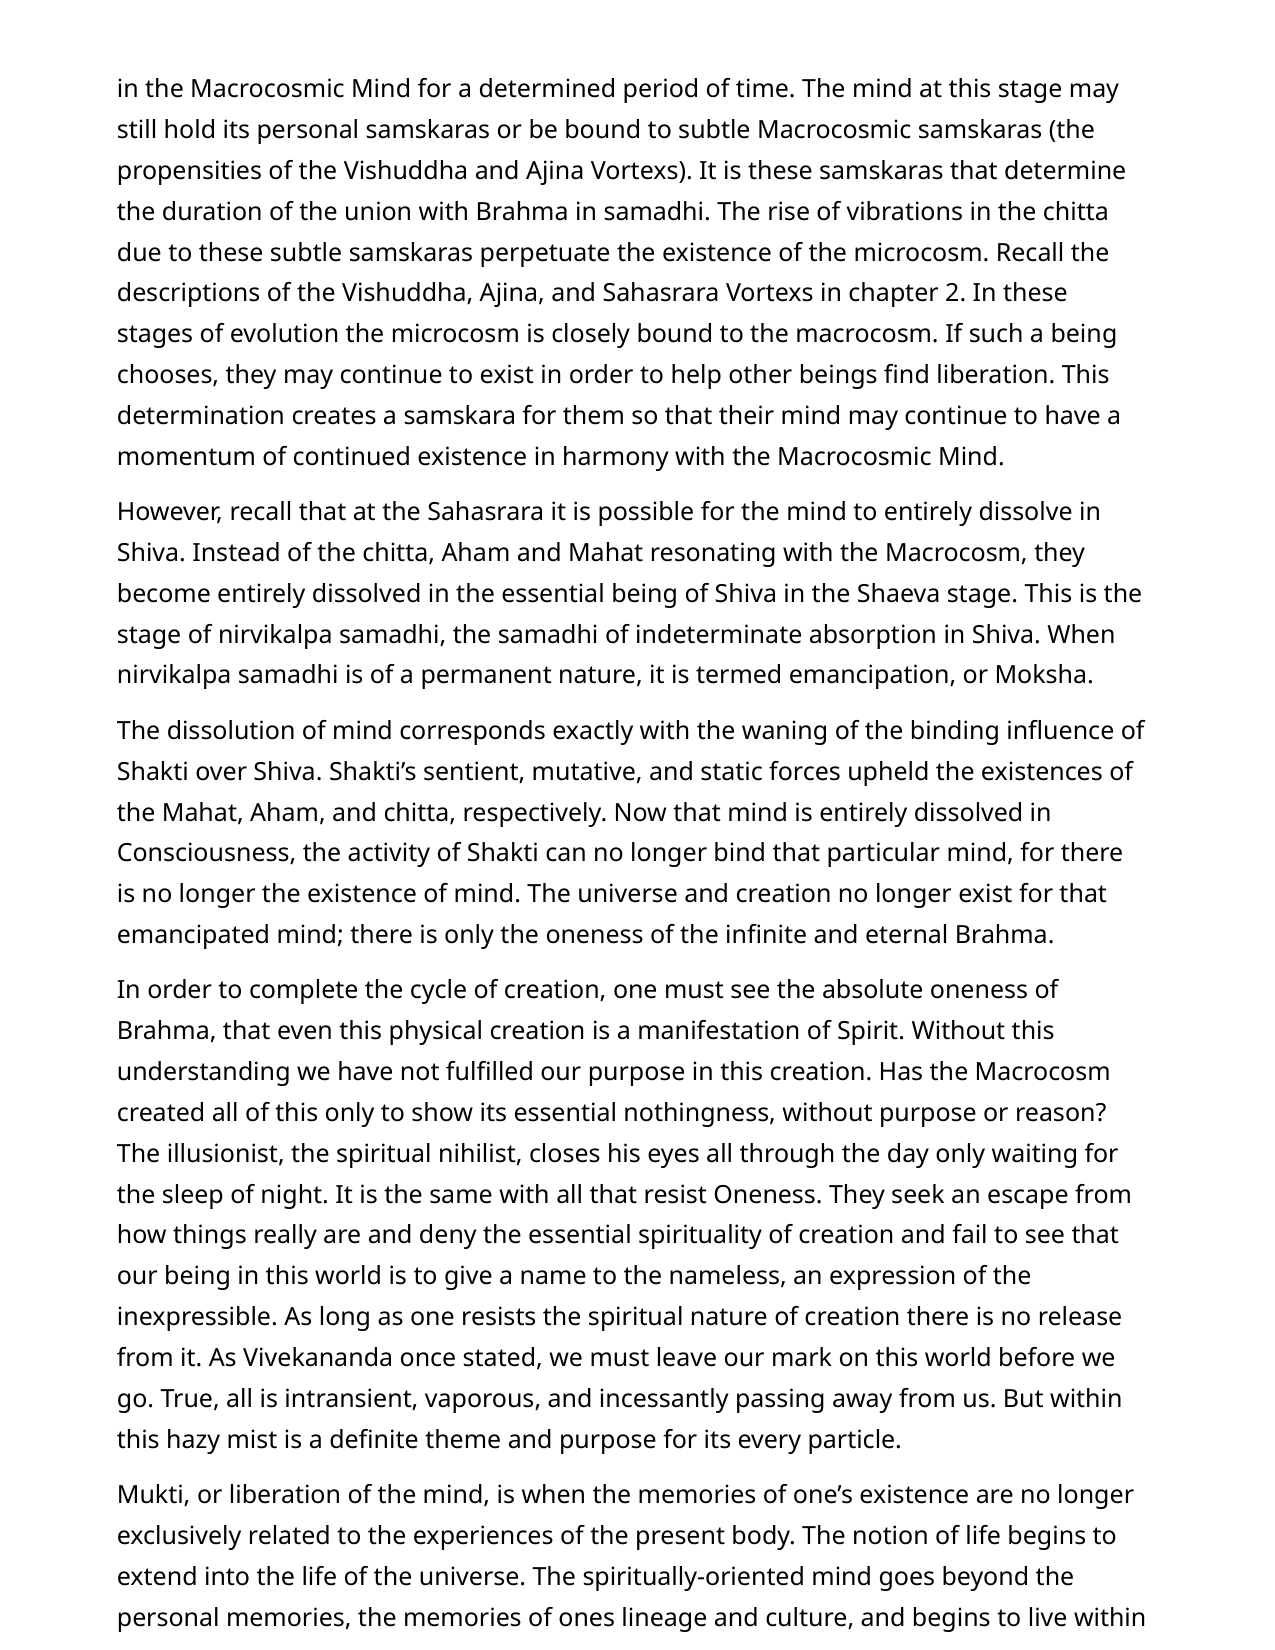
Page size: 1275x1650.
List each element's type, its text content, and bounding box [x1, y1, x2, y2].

text in the Macrocosmic Mind for a determined period of time. The mind at this stage may still hold its personal samskaras or be bound to subtle Macrocosmic samskaras (the propensities of the Vishuddha and Ajina Vortexs). It is these samskaras that determine the duration of the union with Brahma in samadhi. The rise of vibrations in the chitta due to these subtle samskaras perpetuate the existence of the microcosm. Recall the descriptions of the Vishuddha, Ajina, and Sahasrara Vortexs in chapter 2. In these stages of evolution the microcosm is closely bound to the macrocosm. If such a being chooses, they may continue to exist in order to help other beings find liberation. This determination creates a samskara for them so that their mind may continue to have a momentum of continued existence in harmony with the Macrocosmic Mind. [117, 71, 1148, 472]
text However, recall that at the Sahasrara it is possible for the mind to entirely dissolve in Shiva. Instead of the chitta, Aham and Mahat resonating with the Macrocosm, they become entirely dissolved in the essential being of Shiva in the Shaeva stage. This is the stage of nirvikalpa samadhi, the samadhi of indeterminate absorption in Shiva. When nirvikalpa samadhi is of a permanent nature, it is termed emancipation, or Moksha. [117, 494, 1148, 691]
text The dissolution of mind corresponds exactly with the waning of the binding influence of Shakti over Shiva. Shakti’s sentient, mutative, and static forces upheld the existences of the Mahat, Aham, and chitta, respectively. Now that mind is entirely dissolved in Consciousness, the activity of Shakti can no longer bind that particular mind, for there is no longer the existence of mind. The universe and creation no longer exist for that emancipated mind; there is only the oneness of the infinite and eternal Brahma. [117, 712, 1148, 951]
text Mukti, or liberation of the mind, is when the memories of one’s existence are no longer exclusively related to the experiences of the present body. The notion of life begins to extend into the life of the universe. The spiritually-oriented mind goes beyond the personal memories, the memories of ones lineage and culture, and begins to live within [117, 1477, 1148, 1633]
text In order to complete the cycle of creation, one must see the absolute oneness of Brahma, that even this physical creation is a manifestation of Spirit. Without this understanding we have not fulfilled our purpose in this creation. Has the Macrocosm created all of this only to show its essential nothingness, without purpose or reason? The illusionist, the spiritual nihilist, closes his eyes all through the day only waiting for the sleep of night. It is the same with all that resist Oneness. They seek an escape from how things really are and deny the essential spirituality of creation and fail to see that our being in this world is to give a name to the nameless, an expression of the inexpressible. As long as one resists the spiritual nature of creation there is no release from it. As Vivekananda once stated, we must leave our mark on this world before we go. True, all is intransient, vaporous, and incessantly passing away from us. But within this hazy mist is a definite theme and purpose for its every particle. [117, 972, 1148, 1455]
